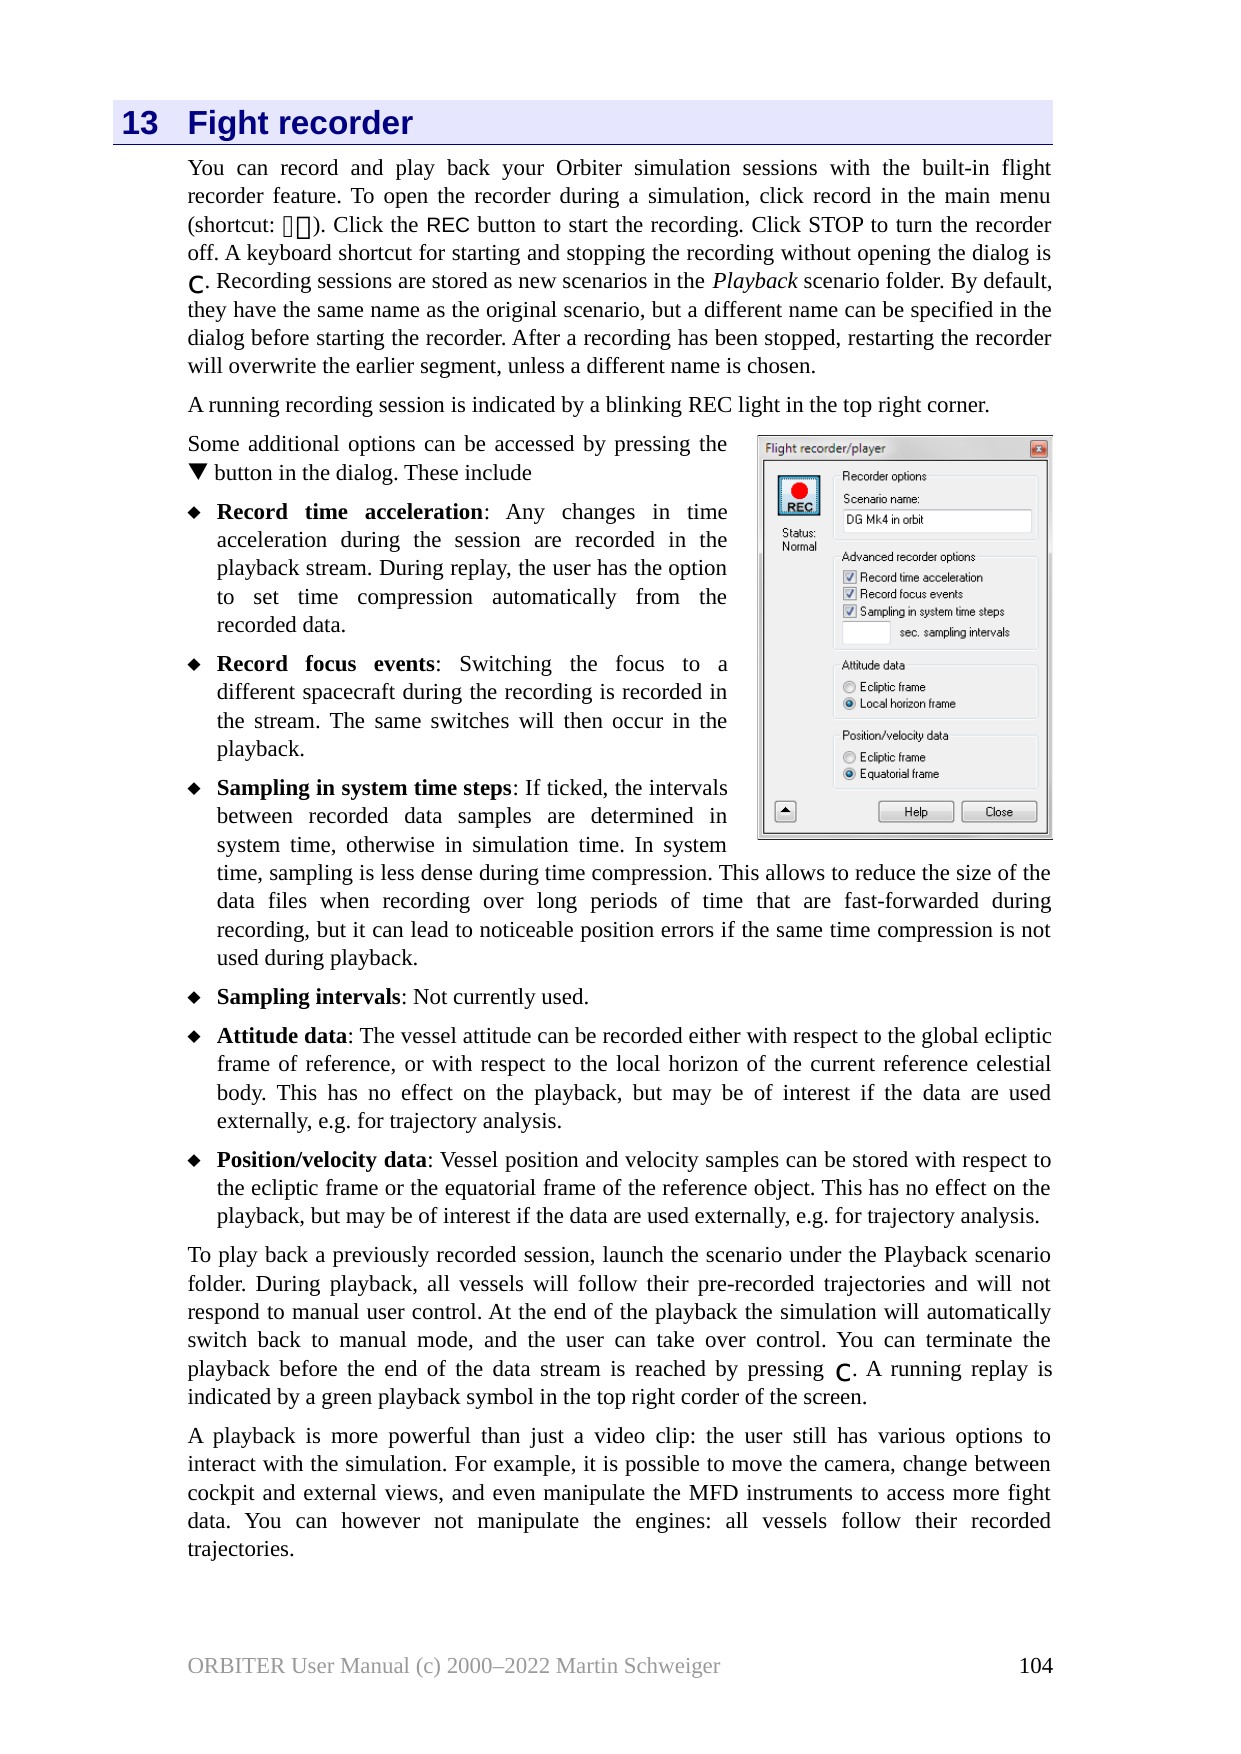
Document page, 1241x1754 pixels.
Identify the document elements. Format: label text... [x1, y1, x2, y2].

list Sampling intervals: Not currently used. [187, 982, 1053, 1010]
text Some additional options can be accessed by pressing the ▼ button in the dialog. These include [187, 429, 1053, 486]
list Record focus events: Switching the focus to a different spacecraft during the recording is recorded in the stream. The same switches will then occur in the playback. [187, 649, 757, 762]
text A running recording session is indicated by a blinking REC light in the top right corner. [187, 390, 1053, 418]
text You can record and play back your Orbiter simulation sessions with the built-in flight recorder feature. To open the recorder during a simulation, click record in the main menu (shortcut: ). Click the REC button to start the recording. Click STOP to turn the recorder off. A keyboard shortcut for starting and stopping the recording without opening the dialog is c. Recording sessions are stored as new scenarios in the Playback scenario folder. By default, they have the same name as the original scenario, but a different name can be specified in the dialog before starting the recorder. After a recording has been stopped, restarting the recorder will overwrite the earlier segment, unless a different name is chosen. [187, 153, 1053, 379]
list Sampling in system time steps: If ticked, the intervals between recorded data samples are determined in system time, otherwise in simulation time. In system time, sampling is less dense during time compression. This allows to reduce the size of the data files when recording over long periods of time that are fast-forwarded during recording, but it can lead to noticeable position errors if the same time compression is not used during playback. [187, 773, 1053, 971]
list Record time acceleration: Any changes in time acceleration during the session are recorded in the playback stream. During replay, the user has the option to set time compression automatically from the recorded data. [187, 496, 757, 638]
text A playback is more powerful than just a video clip: the user still has various options to interact with the simulation. For example, it is possible to move the camera, change between cockpit and external views, and even manipulate the MFD instruments to access more fight data. You can however not manipulate the engines: all vessels follow their recorded trajectories. [187, 1421, 1053, 1562]
list Position/velocity data: Vessel position and velocity samples can be stored with respect to the ecliptic frame or the equatorial frame of the reference object. This has no effect on the playback, but may be of interest if the data are used externally, e.g. for trajectory analysis. [187, 1144, 1053, 1229]
subtitle Fight recorder [113, 100, 1053, 144]
text To play back a previously recorded session, launch the scenario under the Playback scenario folder. During playback, all vessels will follow their pre-recorded trajectories and will not respond to manual user control. At the end of the playback the simulation will automatically switch back to manual mode, and the user can take over control. You can terminate the playback before the end of the data stream is reached by pressing c. A running replay is indicated by a green playback symbol in the top right corder of the screen. [187, 1240, 1053, 1410]
list Attitude data: The vessel attitude can be recorded either with respect to the global ecliptic frame of reference, or with respect to the local horizon of the current reference celestial body. This has no effect on the playback, but may be of interest if the data are used externally, e.g. for trajectory analysis. [187, 1021, 1053, 1134]
picture [757, 435, 1053, 840]
